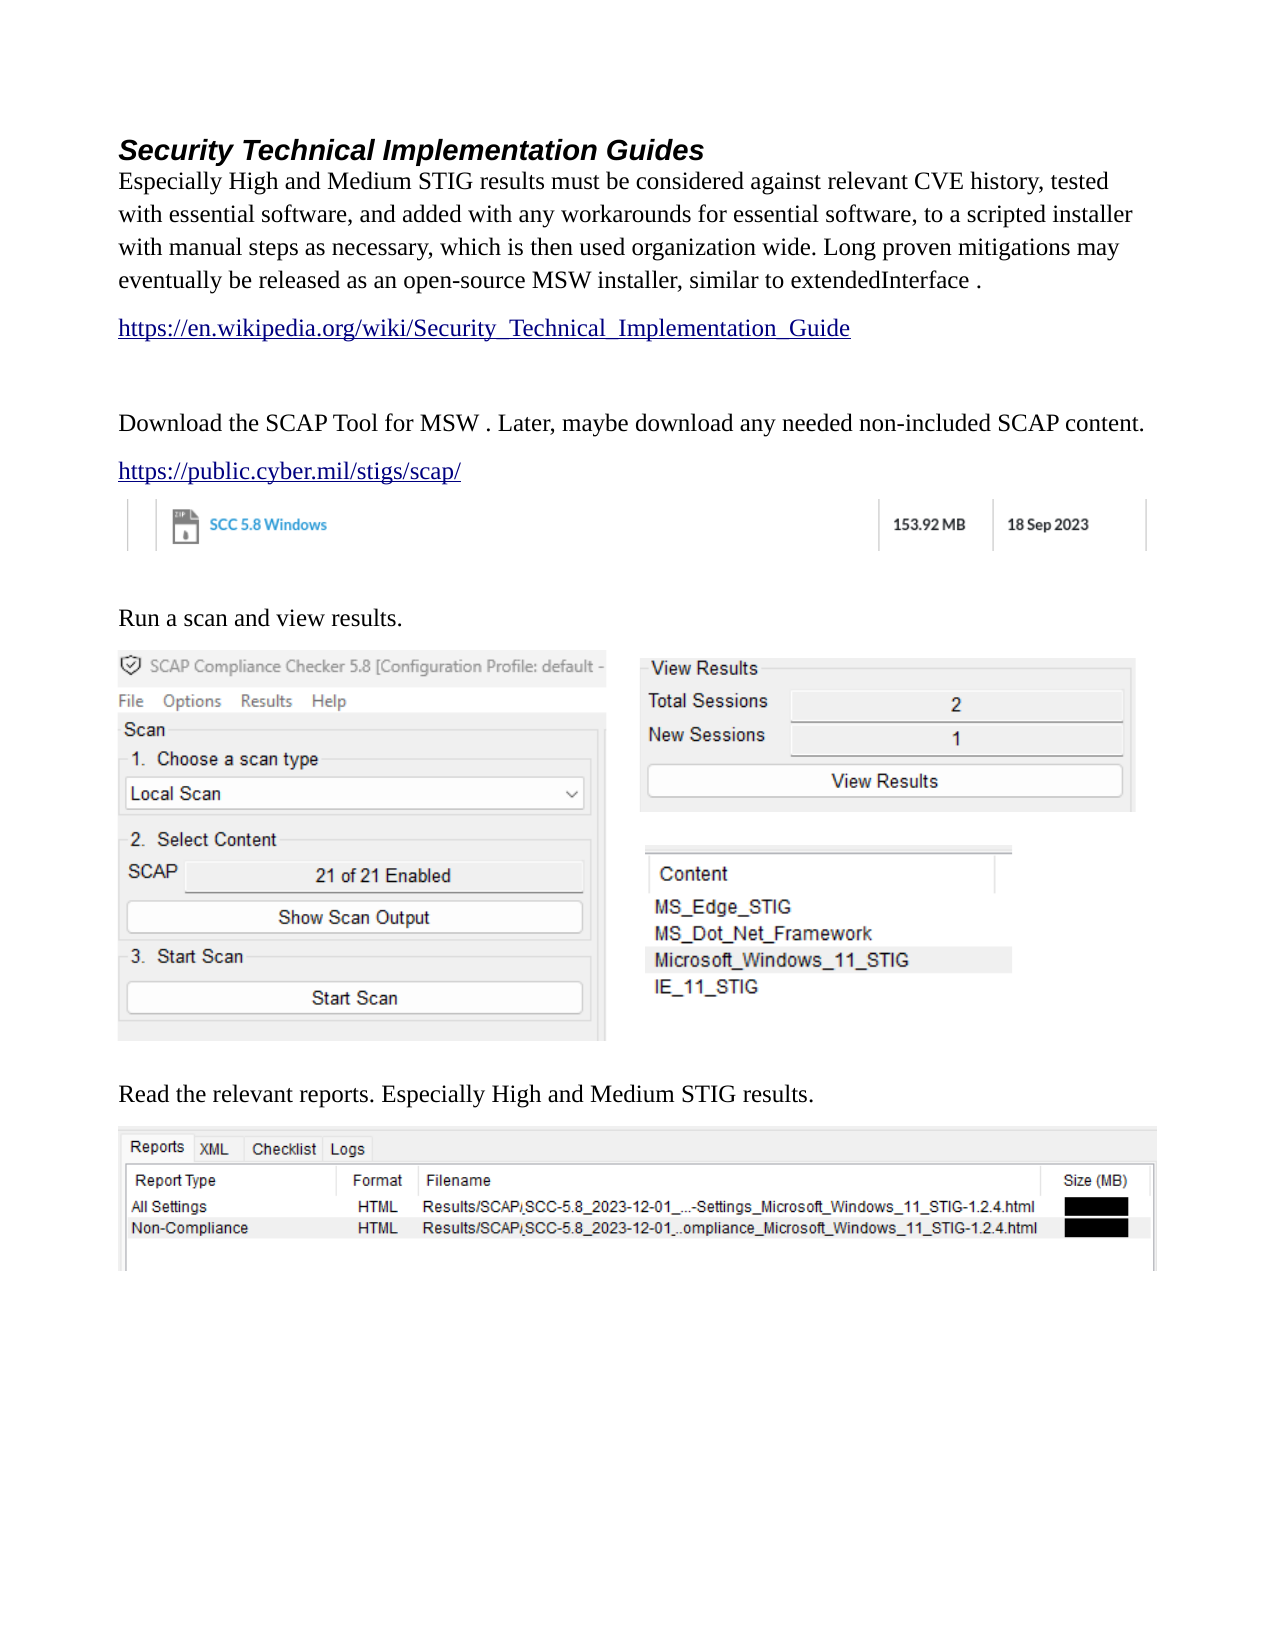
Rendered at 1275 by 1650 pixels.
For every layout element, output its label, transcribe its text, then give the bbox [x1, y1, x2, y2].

text Run a scan and view results. [118, 603, 1157, 632]
text Especially High and Medium STIG results must be considered against relevant CVE history, tested with essential software, and added with any workarounds for essential software, to a scripted installer with manual steps as necessary, which is then used organization wide. Long proven mitigations may eventually be released as an open-source MSW installer, similar to extendedInterface . [118, 166, 1157, 294]
text https://en.wikipedia.org/wiki/Security_Technical_Implementation_Guide [118, 313, 1157, 342]
text Read the relevant reports. Especially High and Medium STIG results. [118, 1079, 1157, 1108]
text https://public.cyber.mil/stigs/scap/ [118, 456, 1157, 484]
text Download the SCAP Tool for MSW . Later, maybe download any needed non-included SCAP content. [118, 408, 1157, 437]
subtitle Security Technical Implementation Guides [118, 133, 1157, 166]
